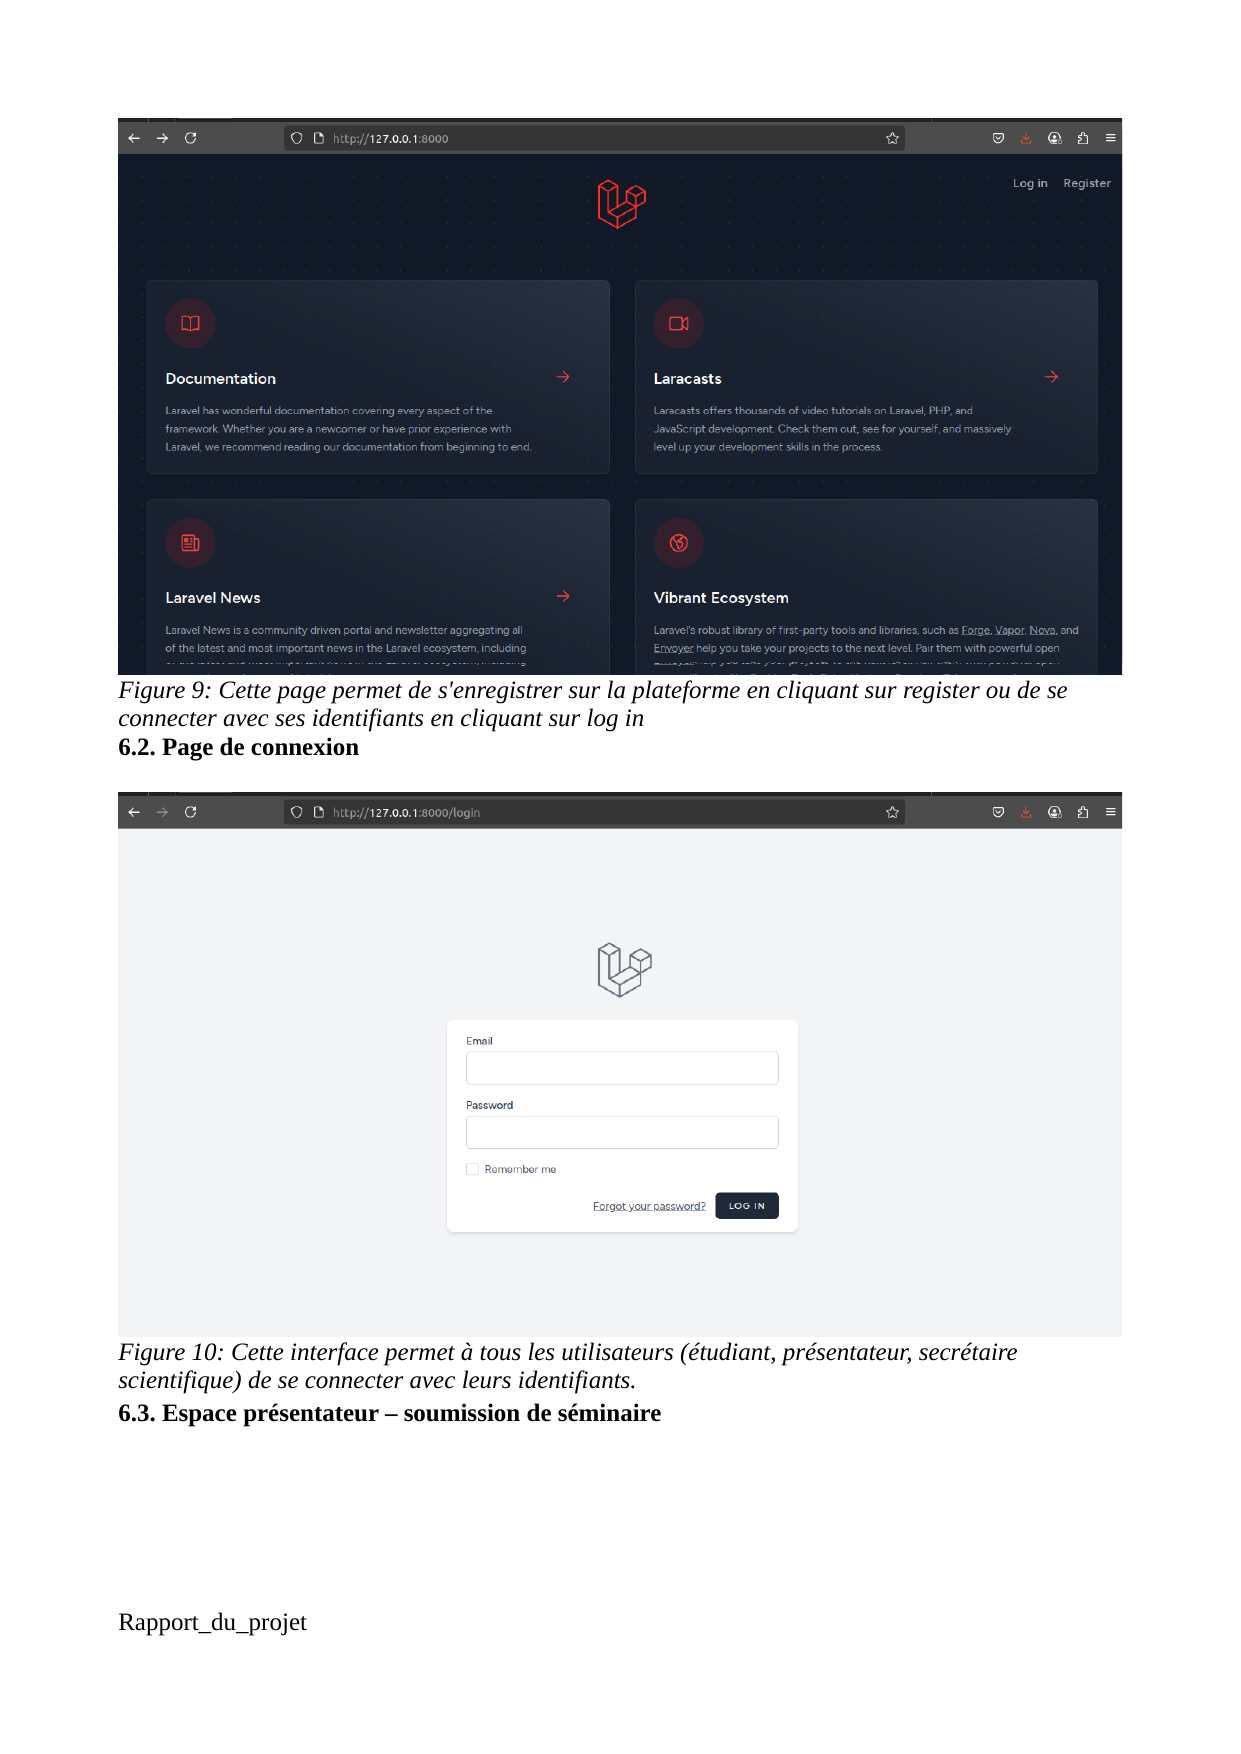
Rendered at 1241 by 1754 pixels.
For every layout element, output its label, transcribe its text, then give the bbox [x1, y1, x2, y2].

text [118, 780, 1122, 792]
picture [118, 118, 1123, 675]
text Figure 9: Cette page permet de s'enregistrer sur la plateforme en cliquant sur register ou de se connecter avec ses identifiants en cliquant sur log in [118, 675, 1122, 732]
text 6.2. Page de connexion [118, 732, 1122, 761]
text Figure 10: Cette interface permet à tous les utilisateurs (étudiant, présentateur, secrétaire scientifique) de se connecter avec leurs identifiants. [118, 1337, 1122, 1394]
picture [118, 792, 1123, 1337]
text 6.3. Espace présentateur – soumission de séminaire [118, 1394, 1122, 1427]
